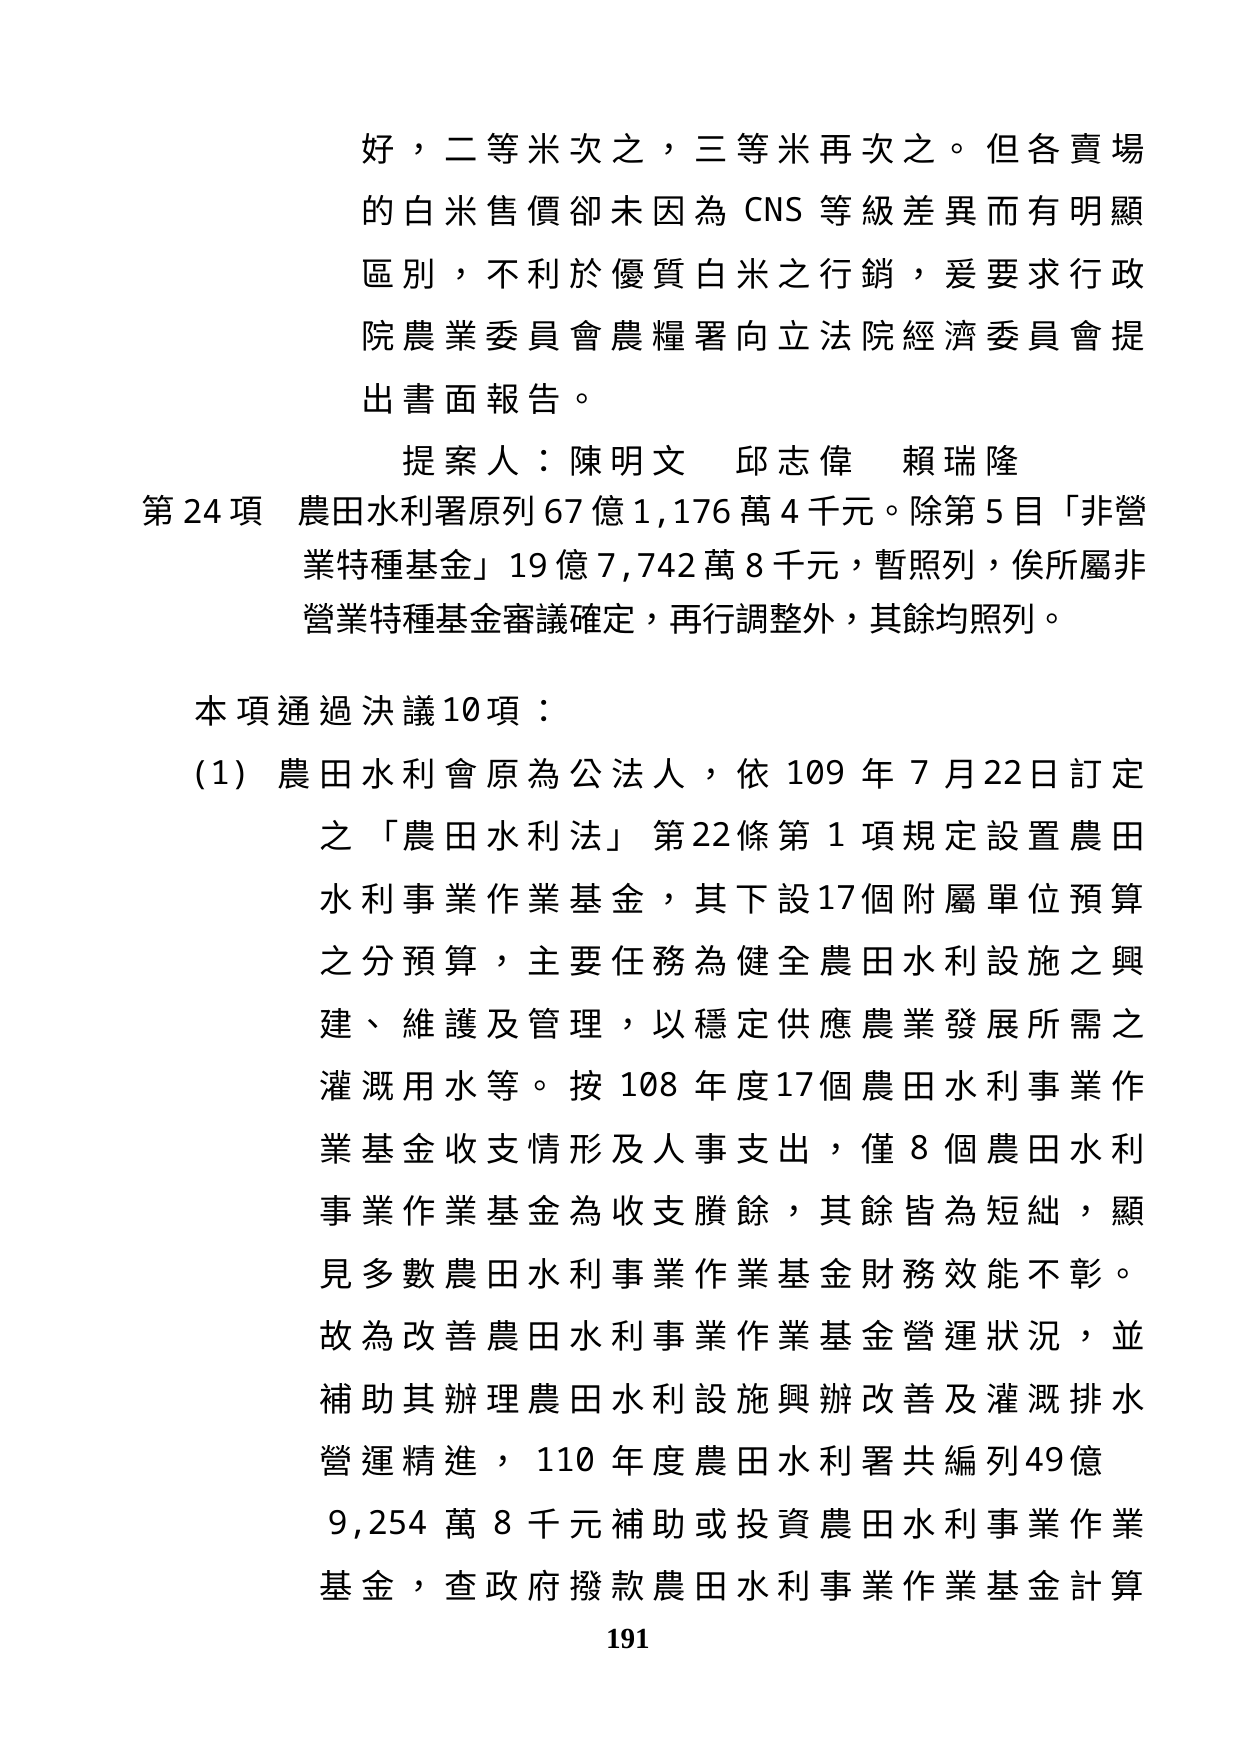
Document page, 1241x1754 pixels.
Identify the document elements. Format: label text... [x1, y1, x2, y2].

text 本項通過決議10項： [150, 667, 1148, 730]
text 提案人：陳明文 邱志偉 賴瑞隆 [384, 417, 1044, 480]
list 農田水利會原為公法人，依109年7月22日訂定之「農田水利法」第22條第1項規定設置農田水利事業作業基金，其下設17個附屬單位預算之分預算，主要任務為健全農田水利設施之興建、維護及管理，以穩定供應農業發展所需之灌溉用水等。按108年度17個農田水利事業作業基金收支情形及人事支出，僅8個農田水利事業作業基金為收支賸餘，其餘皆為短絀，顯見多數農田水利事業作業基金財務效能不彰。故為改善農田水利事業作業基金營運狀況，並補助其辦理農田水利設施興辦改善及灌溉排水營運精進，110年度農田水利署共編列49億9,254萬8千元補助或投資農田水利事業作業基金，查政府撥款農田水利事業作業基金計算 [166, 730, 1148, 1605]
text 第24項 農田水利署原列67億1,176萬4千元。除第5目「非營業特種基金」19億7,742萬8千元，暫照列，俟所屬非營業特種基金審議確定，再行調整外，其餘均照列。 [141, 480, 1148, 642]
list 好，二等米次之，三等米再次之。但各賣場的白米售價卻未因為CNS等級差異而有明顯區別，不利於優質白米之行銷，爰要求行政院農業委員會農糧署向立法院經濟委員會提出書面報告。 [179, 105, 1148, 417]
